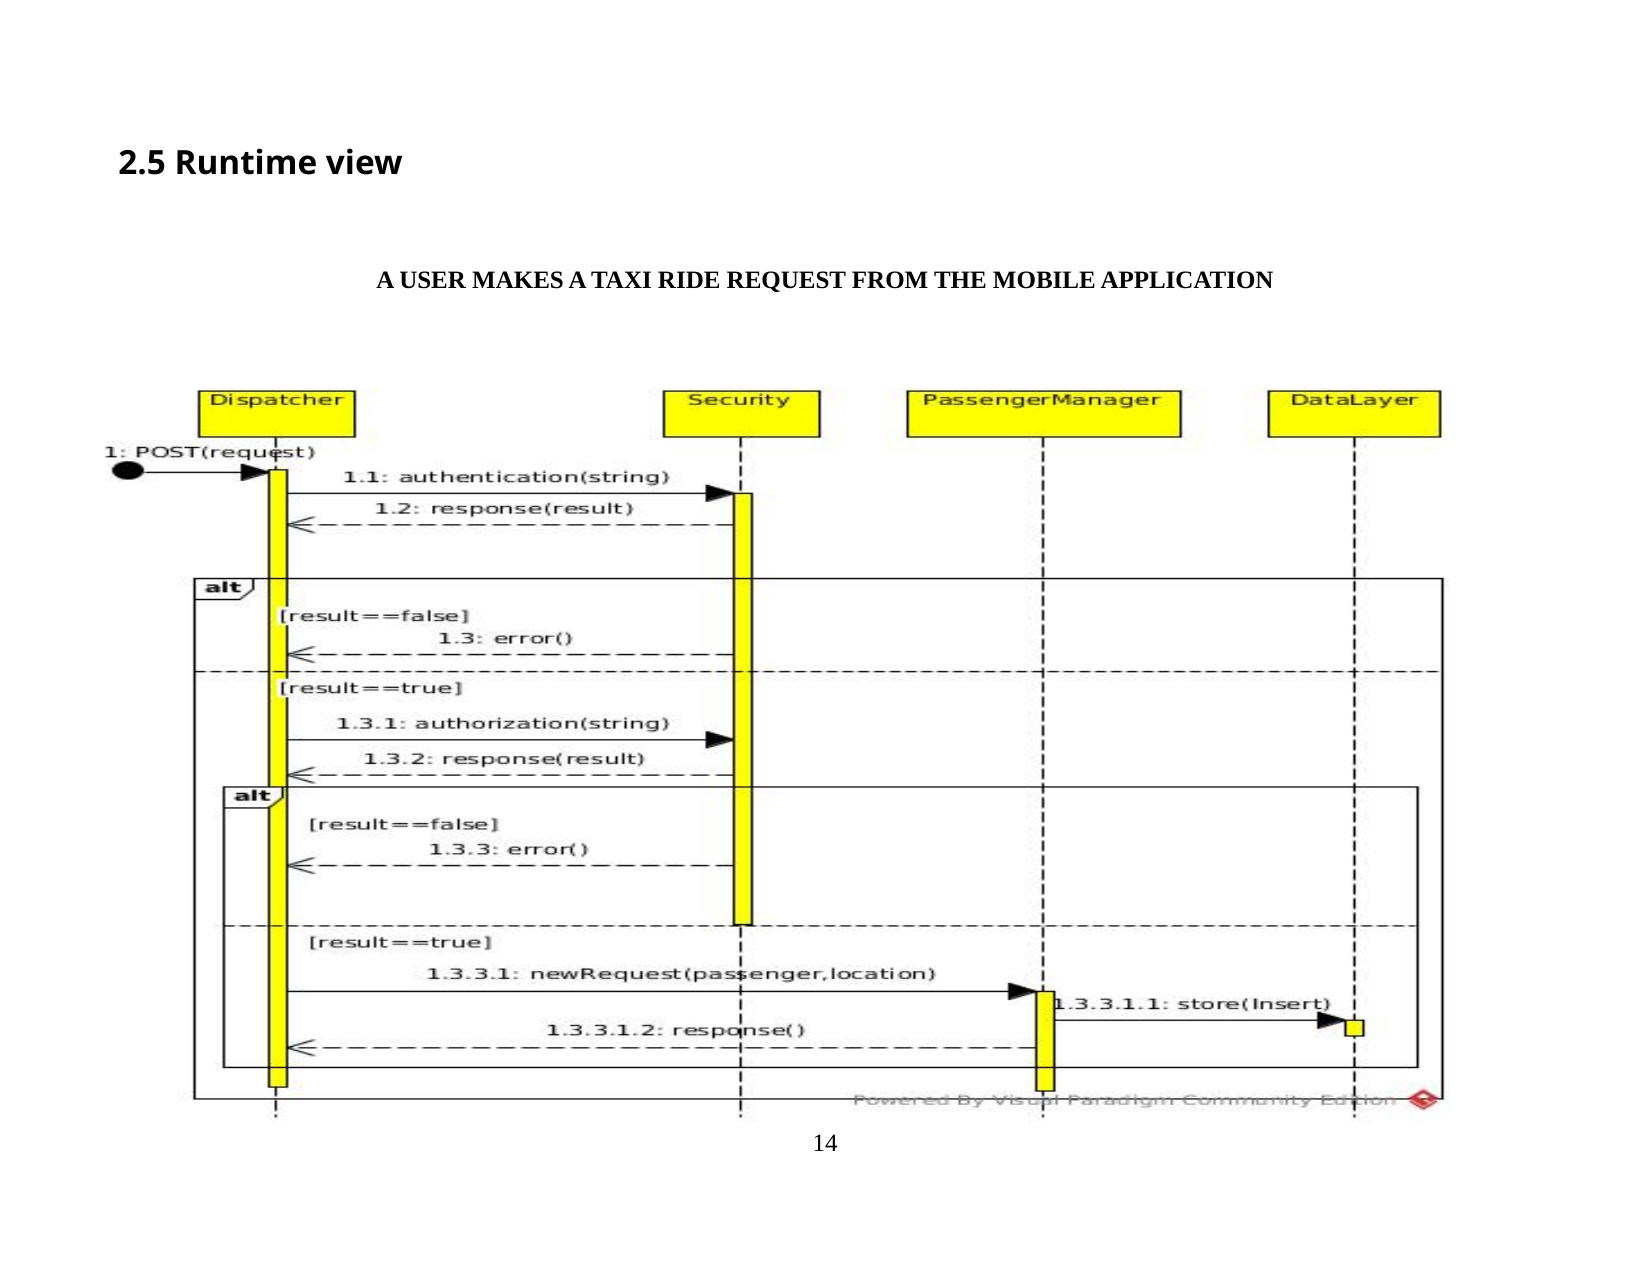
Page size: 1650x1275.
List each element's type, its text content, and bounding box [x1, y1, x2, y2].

subtitle 2.5 Runtime view [118, 139, 1532, 184]
text A USER MAKES A TAXI RIDE REQUEST FROM THE MOBILE APPLICATION [118, 265, 1532, 293]
picture [88, 388, 1451, 1122]
